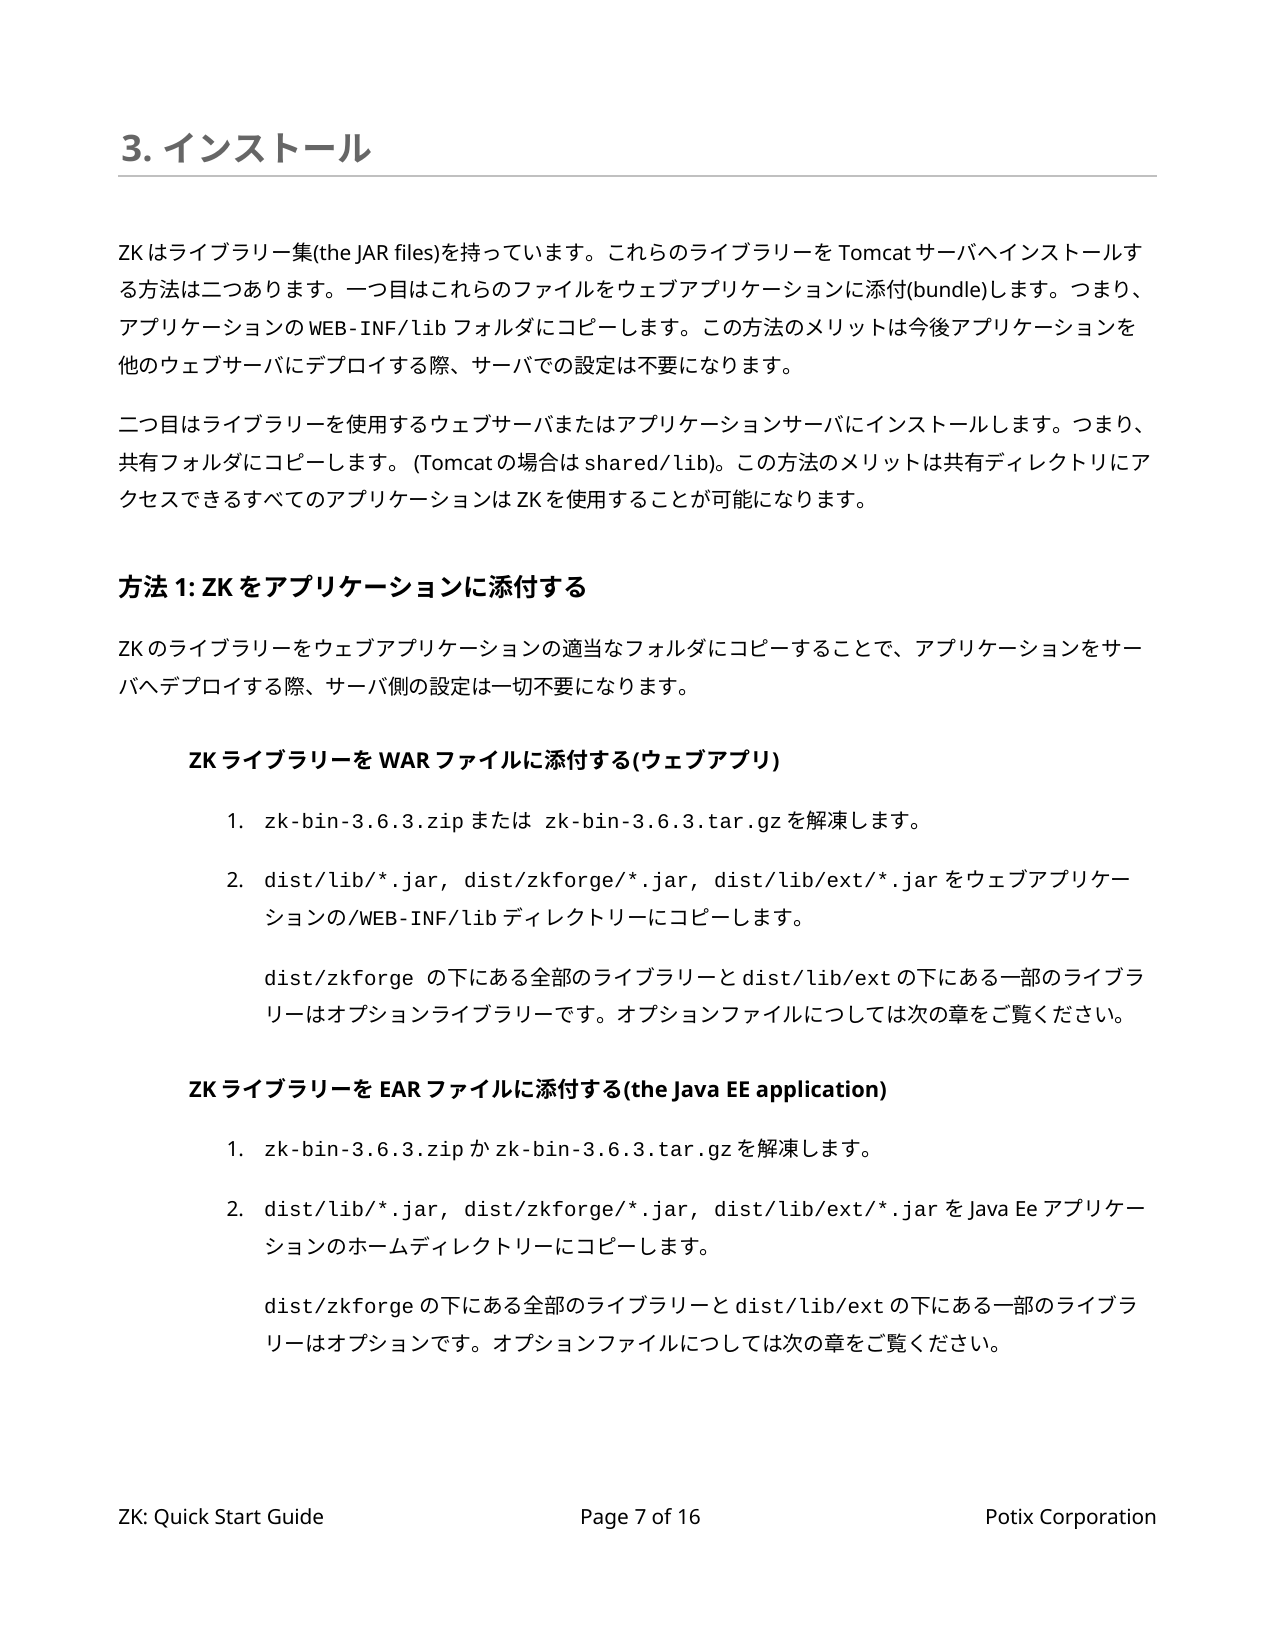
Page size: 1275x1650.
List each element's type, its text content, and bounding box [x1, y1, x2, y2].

list dist/zkforge の下にある全部のライブラリーとdist/lib/extの下にある一部のライブラリーはオプションです。オプションファイルにつしては次の章をご覧ください。 [226, 1290, 1157, 1357]
text ZKのライブラリーをウェブアプリケーションの適当なフォルダにコピーすることで、アプリケーションをサーバへデプロイする際、サーバ側の設定は一切不要になります。 [118, 633, 1157, 700]
subtitle 方法 1: ZKをアプリケーションに添付する [118, 567, 1157, 603]
list zk-bin-3.6.3.zip または zk-bin-3.6.3.tar.gzを解凍します。 [226, 804, 1157, 834]
subtitle ZKライブラリーをEARファイルに添付する(the Java EE application) [189, 1071, 1157, 1103]
text ZKはライブラリー集(the JAR files)を持っています。これらのライブラリーをTomcatサーバへインストールする方法は二つあります。一つ目はこれらのファイルをウェブアプリケーションに添付(bundle)します。つまり、アプリケーションのWEB-INF/lib フォルダにコピーします。この方法のメリットは今後アプリケーションを他のウェブサーバにデプロイする際、サーバでの設定は不要になります。 [118, 236, 1157, 379]
subtitle 3. インストール [118, 118, 1157, 175]
list dist/lib/*.jar, dist/zkforge/*.jar, dist/lib/ext/*.jar をウェブアプリケーションの/WEB-INF/lib ディレクトリーにコピーします。 [226, 864, 1157, 932]
list zk-bin-3.6.3.zip か zk-bin-3.6.3.tar.gzを解凍します。 [226, 1133, 1157, 1163]
subtitle ZKライブラリーをWARファイルに添付する(ウェブアプリ) [189, 743, 1157, 775]
text 二つ目はライブラリーを使用するウェブサーバまたはアプリケーションサーバにインストールします。つまり、共有フォルダにコピーします。 (Tomcatの場合はshared/lib)。この方法のメリットは共有ディレクトリにアクセスできるすべてのアプリケーションはZKを使用することが可能になります。 [118, 409, 1157, 514]
list dist/zkforge の下にある全部のライブラリーとdist/lib/extの下にある一部のライブラリーはオプションライブラリーです。オプションファイルにつしては次の章をご覧ください。 [226, 961, 1157, 1029]
list dist/lib/*.jar, dist/zkforge/*.jar, dist/lib/ext/*.jar をJava Eeアプリケーションのホームディレクトリーにコピーします。 [226, 1193, 1157, 1260]
